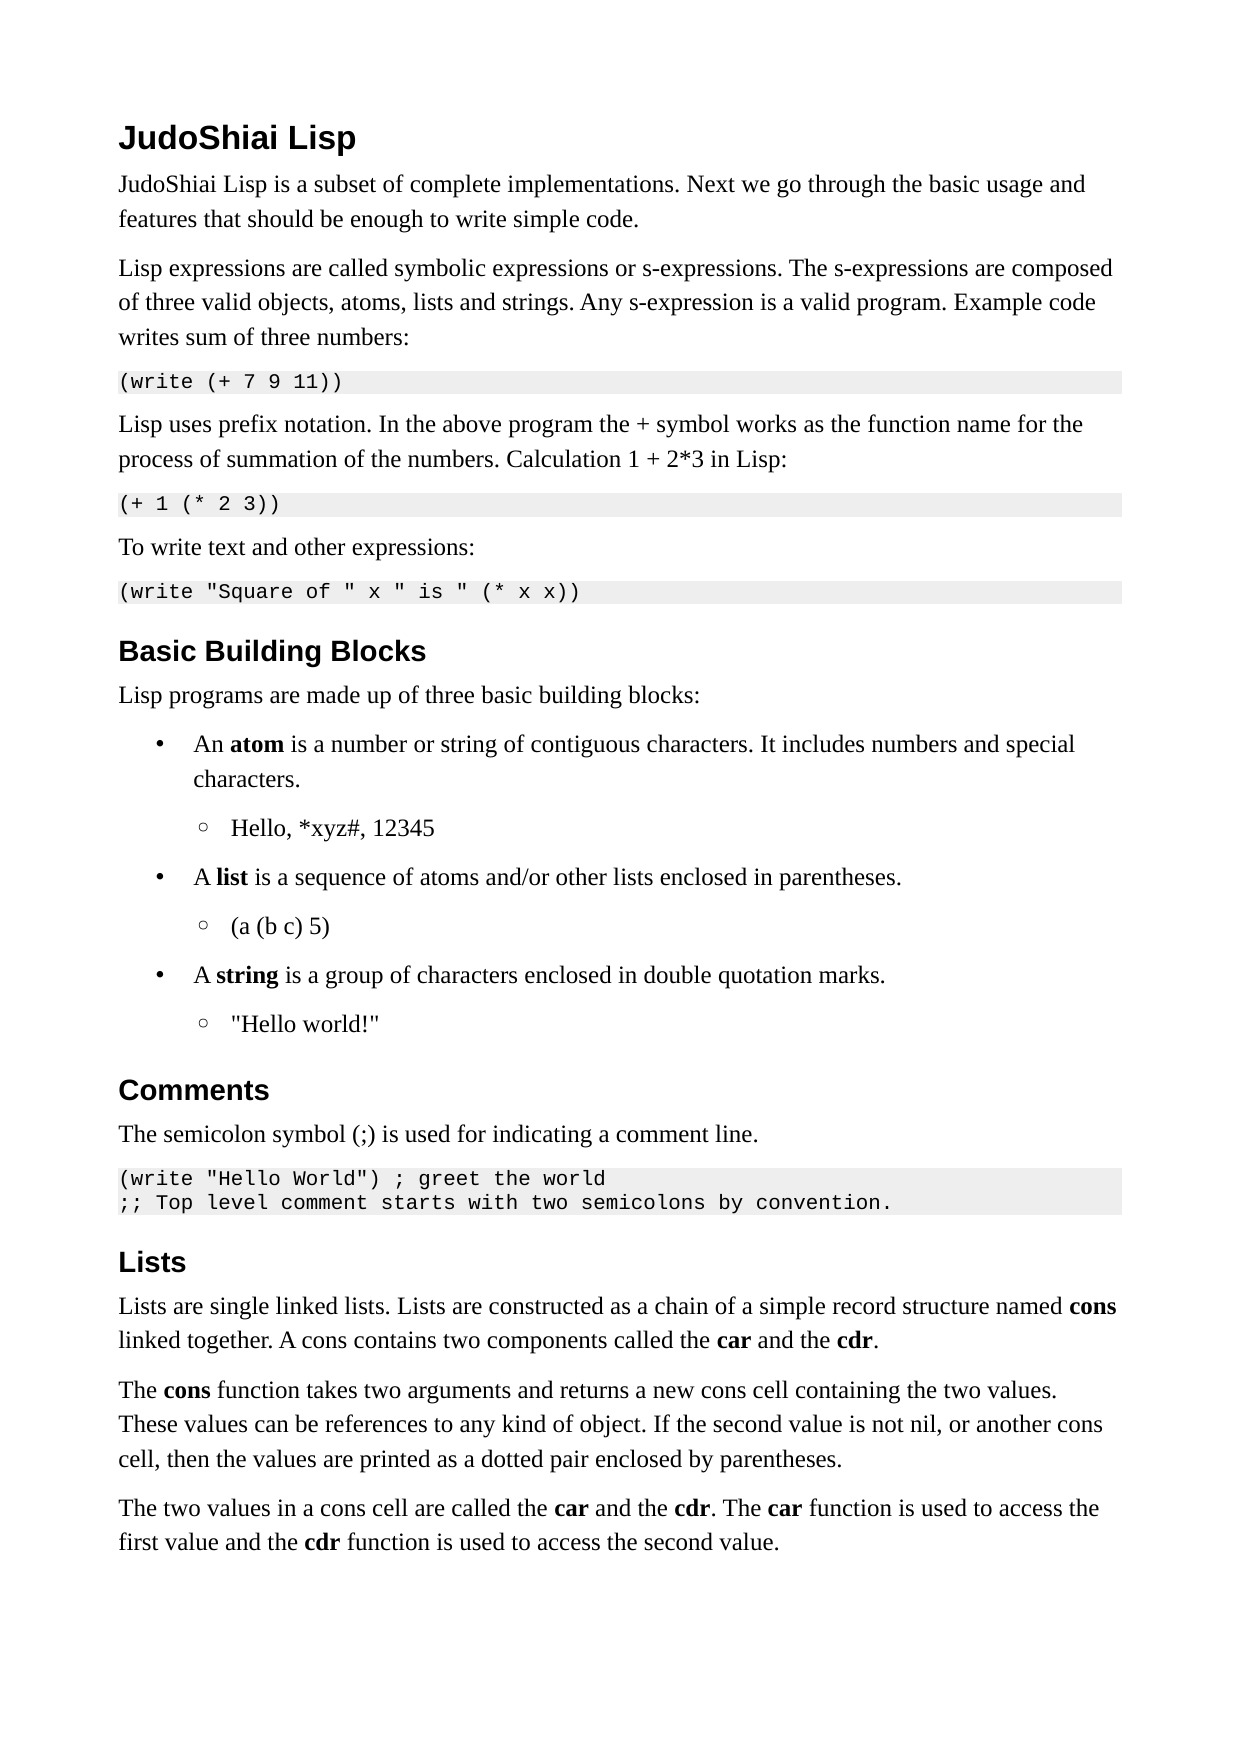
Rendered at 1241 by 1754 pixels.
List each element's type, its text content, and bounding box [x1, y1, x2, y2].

list "Hello world!" [193, 1009, 1122, 1038]
list Hello, *xyz#, 12345 [193, 813, 1122, 842]
text (write (+ 7 9 11)) [118, 371, 1122, 394]
text (write "Hello World") ; greet the world [118, 1168, 1122, 1192]
text The cons function takes two arguments and returns a new cons cell containing the two values. These values can be references to any kind of object. If the second value is not nil, or another cons cell, then the values are printed as a dotted pair enclosed by parentheses. [118, 1375, 1122, 1472]
subtitle Lists [118, 1245, 1122, 1279]
list A list is a sequence of atoms and/or other lists enclosed in parentheses. [156, 862, 1122, 891]
text (write "Square of " x " is " (* x x)) [118, 581, 1122, 604]
text (+ 1 (* 2 3)) [118, 493, 1122, 517]
list An atom is a number or string of contiguous characters. It includes numbers and special characters. [156, 729, 1122, 792]
list A string is a group of characters enclosed in double quotation marks. [156, 960, 1122, 989]
subtitle Basic Building Blocks [118, 634, 1122, 668]
text The semicolon symbol (;) is used for indicating a comment line. [118, 1119, 1122, 1148]
subtitle JudoShiai Lisp [118, 118, 1122, 157]
text Lisp programs are made up of three basic building blocks: [118, 680, 1122, 709]
text ;; Top level comment starts with two semicolons by convention. [118, 1192, 1122, 1215]
subtitle Comments [118, 1073, 1122, 1106]
text The two values in a cons cell are called the car and the cdr. The car function is used to access the first value and the cdr function is used to access the second value. [118, 1493, 1122, 1556]
text Lisp expressions are called symbolic expressions or s-expressions. The s-expressions are composed of three valid objects, atoms, lists and strings. Any s-expression is a valid program. Example code writes sum of three numbers: [118, 253, 1122, 351]
text To write text and other expressions: [118, 532, 1122, 560]
text JudoShiai Lisp is a subset of complete implementations. Next we go through the basic usage and features that should be enough to write simple code. [118, 169, 1122, 232]
text Lists are single linked lists. Lists are constructed as a chain of a simple record structure named cons linked together. A cons contains two components called the car and the cdr. [118, 1291, 1122, 1354]
text Lisp uses prefix notation. In the above program the + symbol works as the function name for the process of summation of the numbers. Calculation 1 + 2*3 in Lisp: [118, 409, 1122, 473]
list (a (b c) 5) [193, 911, 1122, 940]
